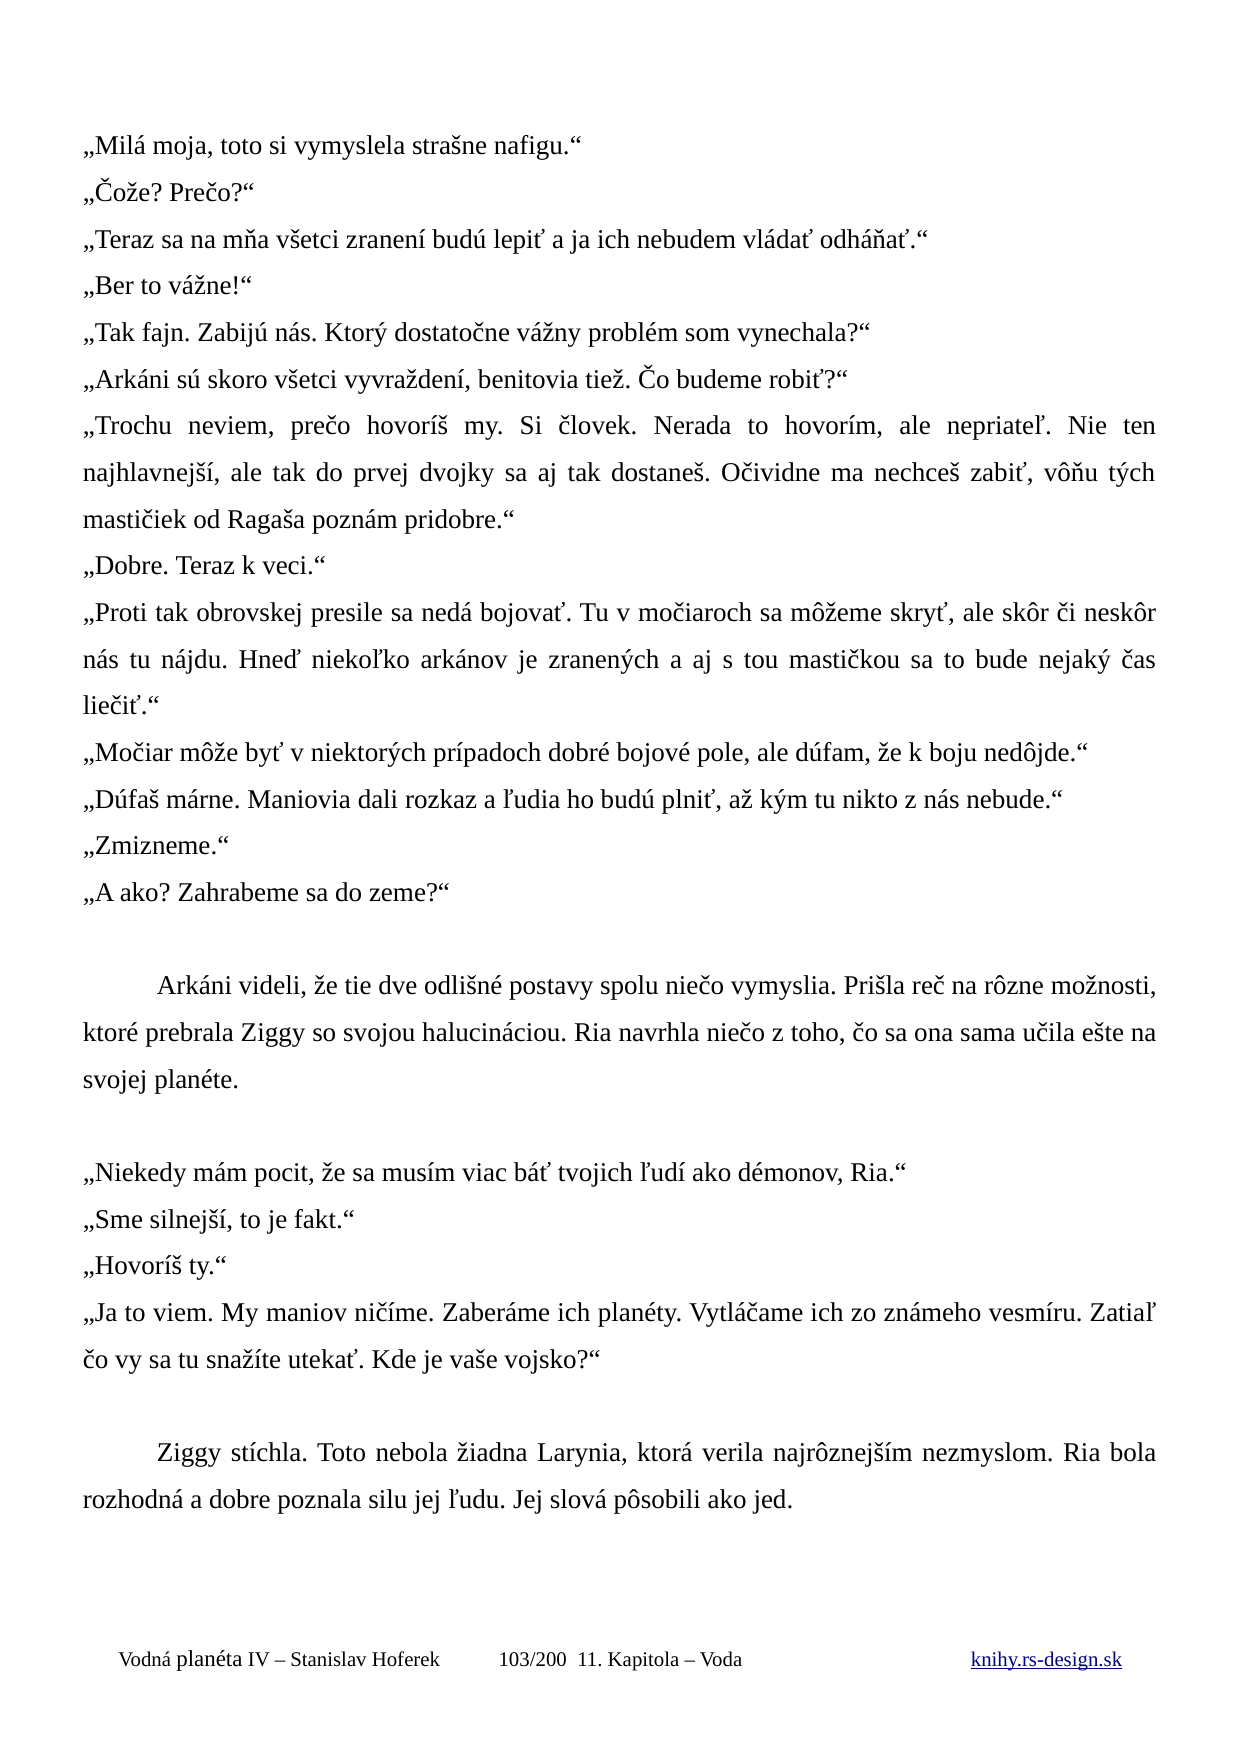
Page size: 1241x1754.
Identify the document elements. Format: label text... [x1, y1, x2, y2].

text „Tak fajn. Zabijú nás. Ktorý dostatočne vážny problém som vynechala?“ [83, 316, 1157, 347]
text „Dobre. Teraz k veci.“ [83, 549, 1157, 581]
text „Ja to viem. My maniov ničíme. Zaberáme ich planéty. Vytláčame ich zo známeho vesmíru. Zatiaľ čo vy sa tu snažíte utekať. Kde je vaše vojsko?“ [83, 1296, 1157, 1374]
text „Sme silnejší, to je fakt.“ [83, 1203, 1157, 1234]
text „Močiar môže byť v niektorých prípadoch dobré bojové pole, ale dúfam, že k boju nedôjde.“ [83, 736, 1157, 767]
text „Teraz sa na mňa všetci zranení budú lepiť a ja ich nebudem vládať odháňať.“ [83, 223, 1157, 254]
text „A ako? Zahrabeme sa do zeme?“ [83, 876, 1157, 907]
text „Trochu neviem, prečo hovoríš my. Si človek. Nerada to hovorím, ale nepriateľ. Nie ten najhlavnejší, ale tak do prvej dvojky sa aj tak dostaneš. Očividne ma nechceš zabiť, vôňu tých mastičiek od Ragaša poznám pridobre.“ [83, 409, 1157, 534]
text „Čože? Prečo?“ [83, 176, 1157, 207]
text „Milá moja, toto si vymyslela strašne nafigu.“ [83, 129, 1157, 161]
text Ziggy stíchla. Toto nebola žiadna Larynia, ktorá verila najrôznejším nezmyslom. Ria bola rozhodná a dobre poznala silu jej ľudu. Jej slová pôsobili ako jed. [83, 1436, 1157, 1514]
text „Hovoríš ty.“ [83, 1249, 1157, 1281]
text „Zmizneme.“ [83, 829, 1157, 861]
text „Proti tak obrovskej presile sa nedá bojovať. Tu v močiaroch sa môžeme skryť, ale skôr či neskôr nás tu nájdu. Hneď niekoľko arkánov je zranených a aj s tou mastičkou sa to bude nejaký čas liečiť.“ [83, 596, 1157, 721]
text „Arkáni sú skoro všetci vyvraždení, benitovia tiež. Čo budeme robiť?“ [83, 363, 1157, 394]
text „Niekedy mám pocit, že sa musím viac báť tvojich ľudí ako démonov, Ria.“ [83, 1156, 1157, 1187]
text „Ber to vážne!“ [83, 269, 1157, 301]
text „Dúfaš márne. Maniovia dali rozkaz a ľudia ho budú plniť, až kým tu nikto z nás nebude.“ [83, 783, 1157, 814]
text Arkáni videli, že tie dve odlišné postavy spolu niečo vymyslia. Prišla reč na rôzne možnosti, ktoré prebrala Ziggy so svojou halucináciou. Ria navrhla niečo z toho, čo sa ona sama učila ešte na svojej planéte. [83, 969, 1157, 1094]
